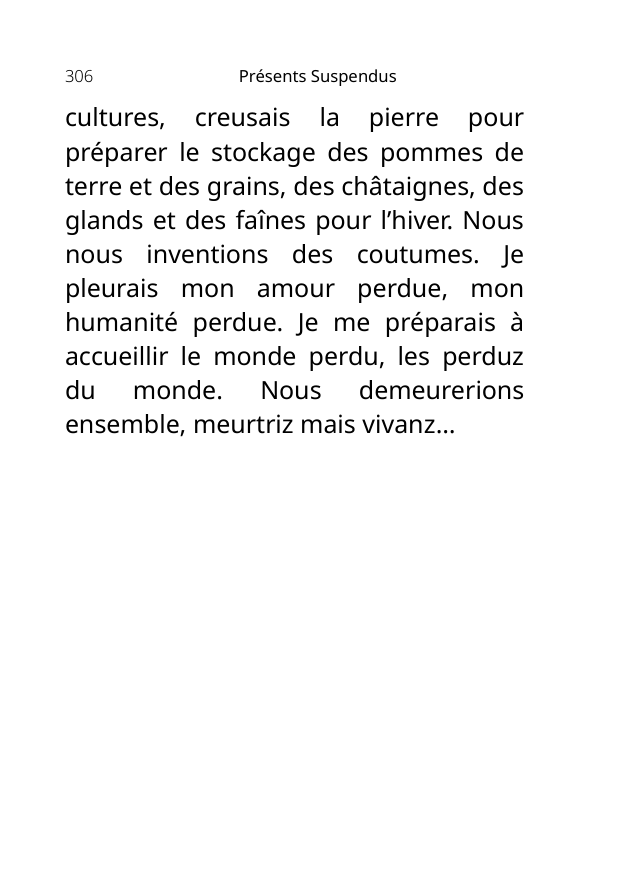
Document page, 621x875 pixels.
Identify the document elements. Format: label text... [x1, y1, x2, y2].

text cultures, creusais la pierre pour préparer le stockage des pommes de terre et des grains, des châtaignes, des glands et des faînes pour l’hiver. Nous nous inventions des coutumes. Je pleurais mon amour perdue, mon humanité perdue. Je me préparais à accueillir le monde perdu, les perduz du monde. Nous demeurerions ensemble, meurtriz mais vivanz… [65, 100, 524, 441]
